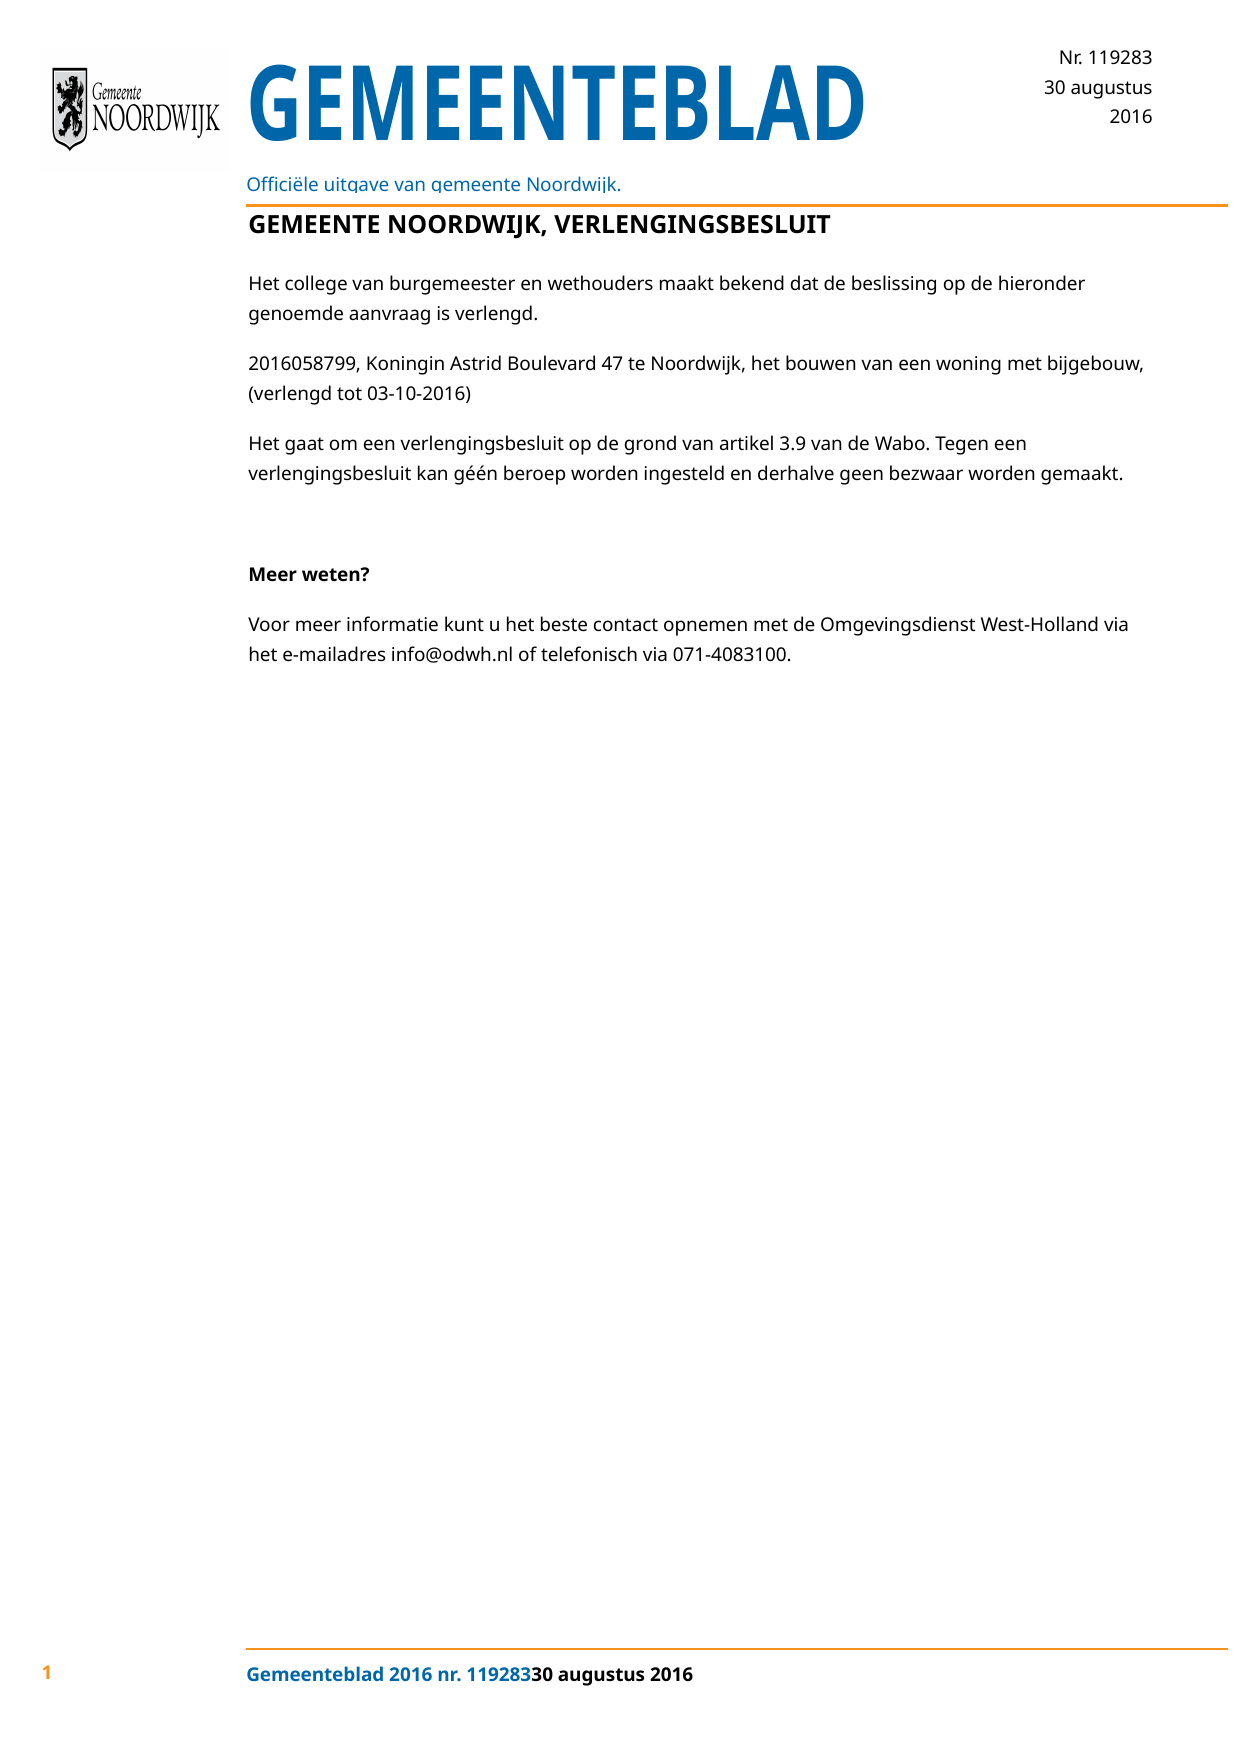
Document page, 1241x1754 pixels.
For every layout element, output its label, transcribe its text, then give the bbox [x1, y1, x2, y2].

text Het college van burgemeester en wethouders maakt bekend dat de beslissing op de hieronder genoemde aanvraag is verlengd. [248, 270, 1152, 326]
text Meer weten? [248, 561, 1152, 586]
text Het gaat om een verlengingsbesluit op de grond van artikel 3.9 van de Wabo. Tegen een verlengingsbesluit kan géén beroep worden ingesteld en derhalve geen bezwaar worden gemaakt. [248, 430, 1152, 486]
text 2016058799, Koningin Astrid Boulevard 47 te Noordwijk, het bouwen van een woning met bijgebouw, (verlengd tot 03-10-2016) [248, 350, 1152, 406]
picture [41, 47, 231, 172]
text GEMEENTE NOORDWIJK, VERLENGINGSBESLUIT [248, 207, 1152, 241]
text Voor meer informatie kunt u het beste contact opnemen met de Omgevingsdienst West-Holland via het e-mailadres info@odwh.nl of telefonisch via 071-4083100. [248, 611, 1152, 666]
